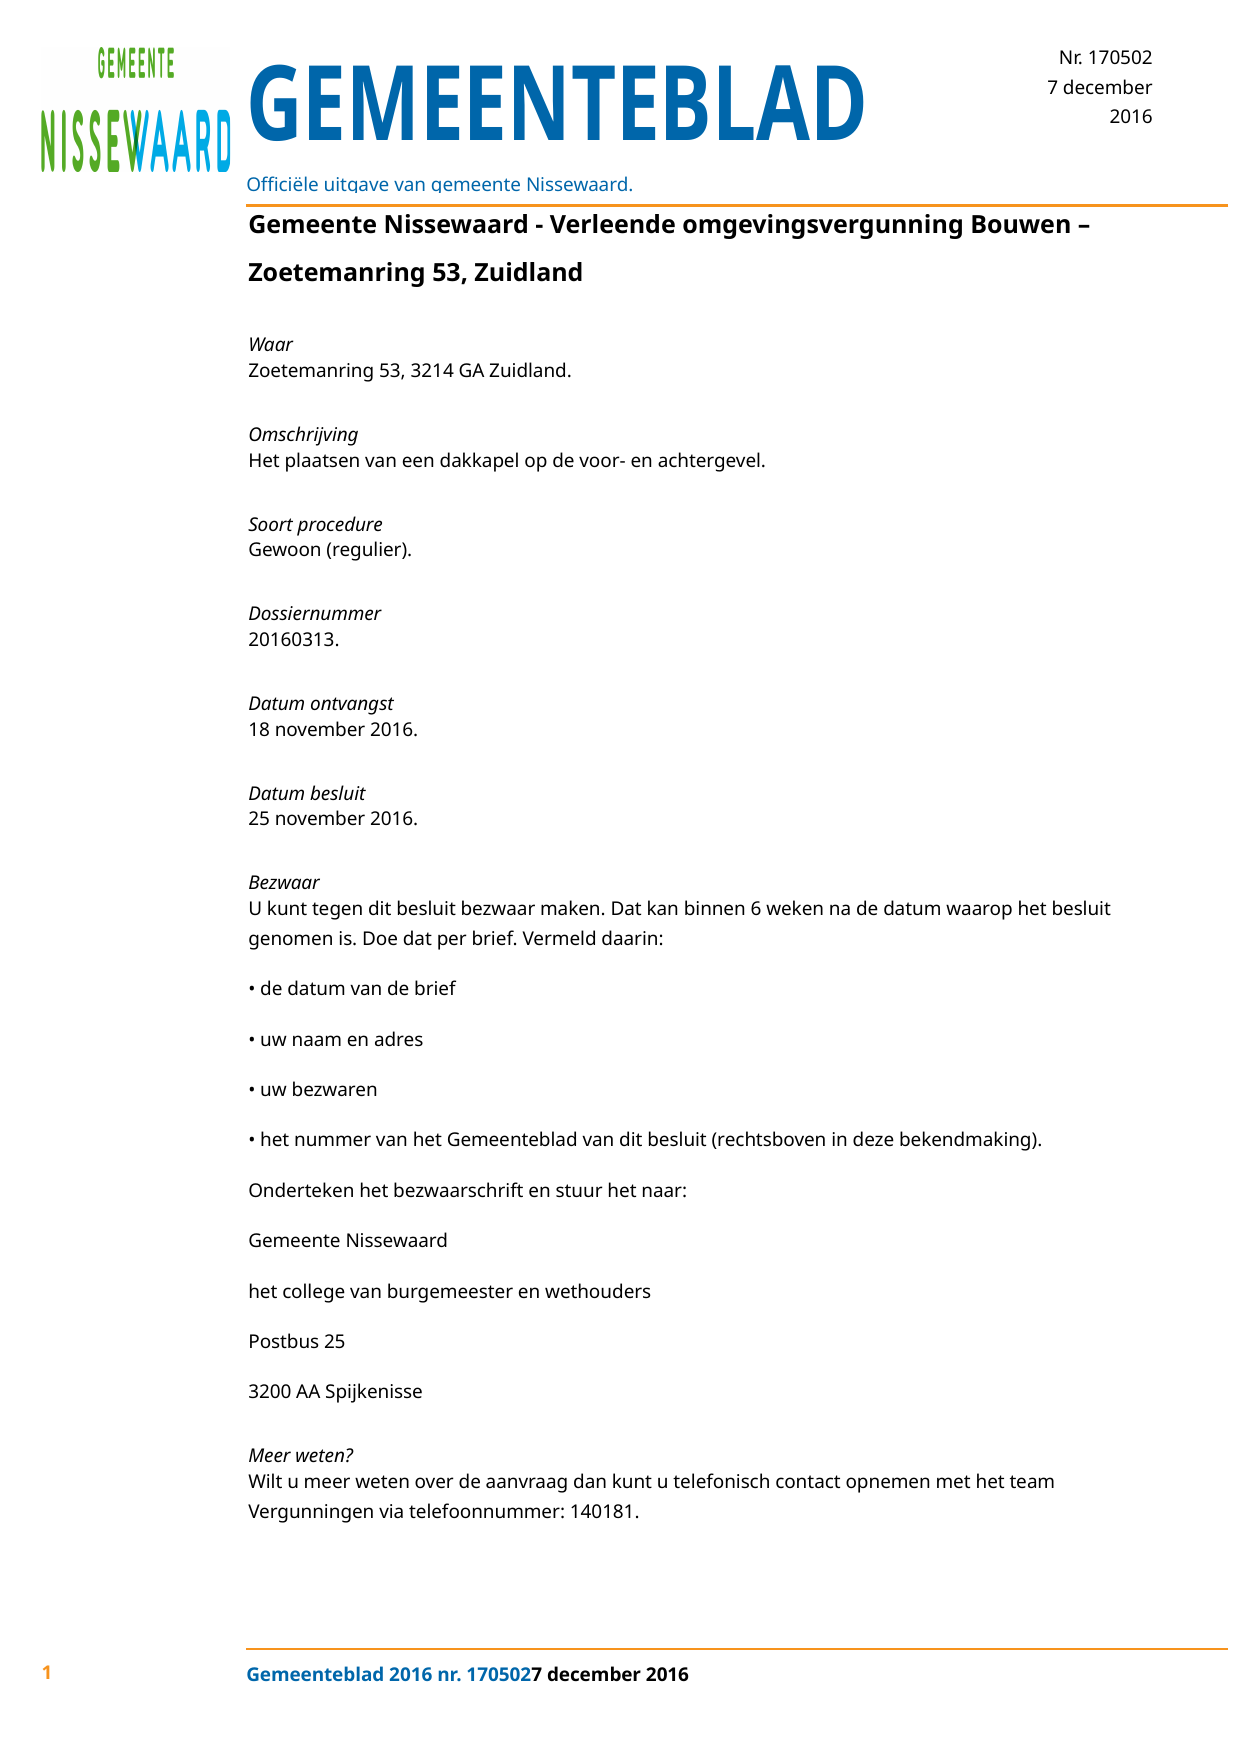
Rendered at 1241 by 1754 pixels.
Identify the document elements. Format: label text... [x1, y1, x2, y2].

text Onderteken het bezwaarschrift en stuur het naar: [248, 1177, 1152, 1203]
text U kunt tegen dit besluit bezwaar maken. Dat kan binnen 6 weken na de datum waarop het besluit genomen is. Doe dat per brief. Vermeld daarin: [248, 895, 1152, 951]
text 20160313. [248, 626, 1152, 652]
text • uw bezwaren [248, 1076, 1152, 1102]
text • uw naam en adres [248, 1026, 1152, 1051]
text Datum ontvangst [248, 690, 1152, 716]
text Meer weten? [248, 1443, 1152, 1468]
text 3200 AA Spijkenisse [248, 1379, 1152, 1404]
text Bezwaar [248, 869, 1152, 895]
text Soort procedure [248, 511, 1152, 537]
picture [176, 157, 187, 172]
text het college van burgemeester en wethouders [248, 1278, 1152, 1303]
text Omschrijving [248, 421, 1152, 447]
text Gewoon (regulier). [248, 537, 1152, 562]
picture [200, 151, 206, 172]
text Zoetemanring 53, 3214 GA Zuidland. [248, 357, 1152, 383]
text • het nummer van het Gemeenteblad van dit besluit (rechtsboven in deze bekendmaking). [248, 1127, 1152, 1152]
picture [201, 122, 206, 138]
text Dossiernummer [248, 601, 1152, 626]
picture [154, 157, 165, 172]
text Datum besluit [248, 780, 1152, 806]
text Waar [248, 331, 1152, 357]
picture [41, 47, 231, 172]
text Gemeente Nissewaard [248, 1227, 1152, 1253]
text Wilt u meer weten over de aanvraag dan kunt u telefonisch contact opnemen met het team Vergunningen via telefoonnummer: 140181. [248, 1468, 1152, 1524]
picture [222, 122, 227, 160]
text Postbus 25 [248, 1328, 1152, 1354]
text 25 november 2016. [248, 806, 1152, 831]
text Gemeente Nissewaard - Verleende omgevingsvergunning Bouwen – Zoetemanring 53, Zuidland [248, 207, 1152, 288]
text Het plaatsen van een dakkapel op de voor- en achtergevel. [248, 447, 1152, 473]
text 18 november 2016. [248, 716, 1152, 742]
text • de datum van de brief [248, 975, 1152, 1001]
